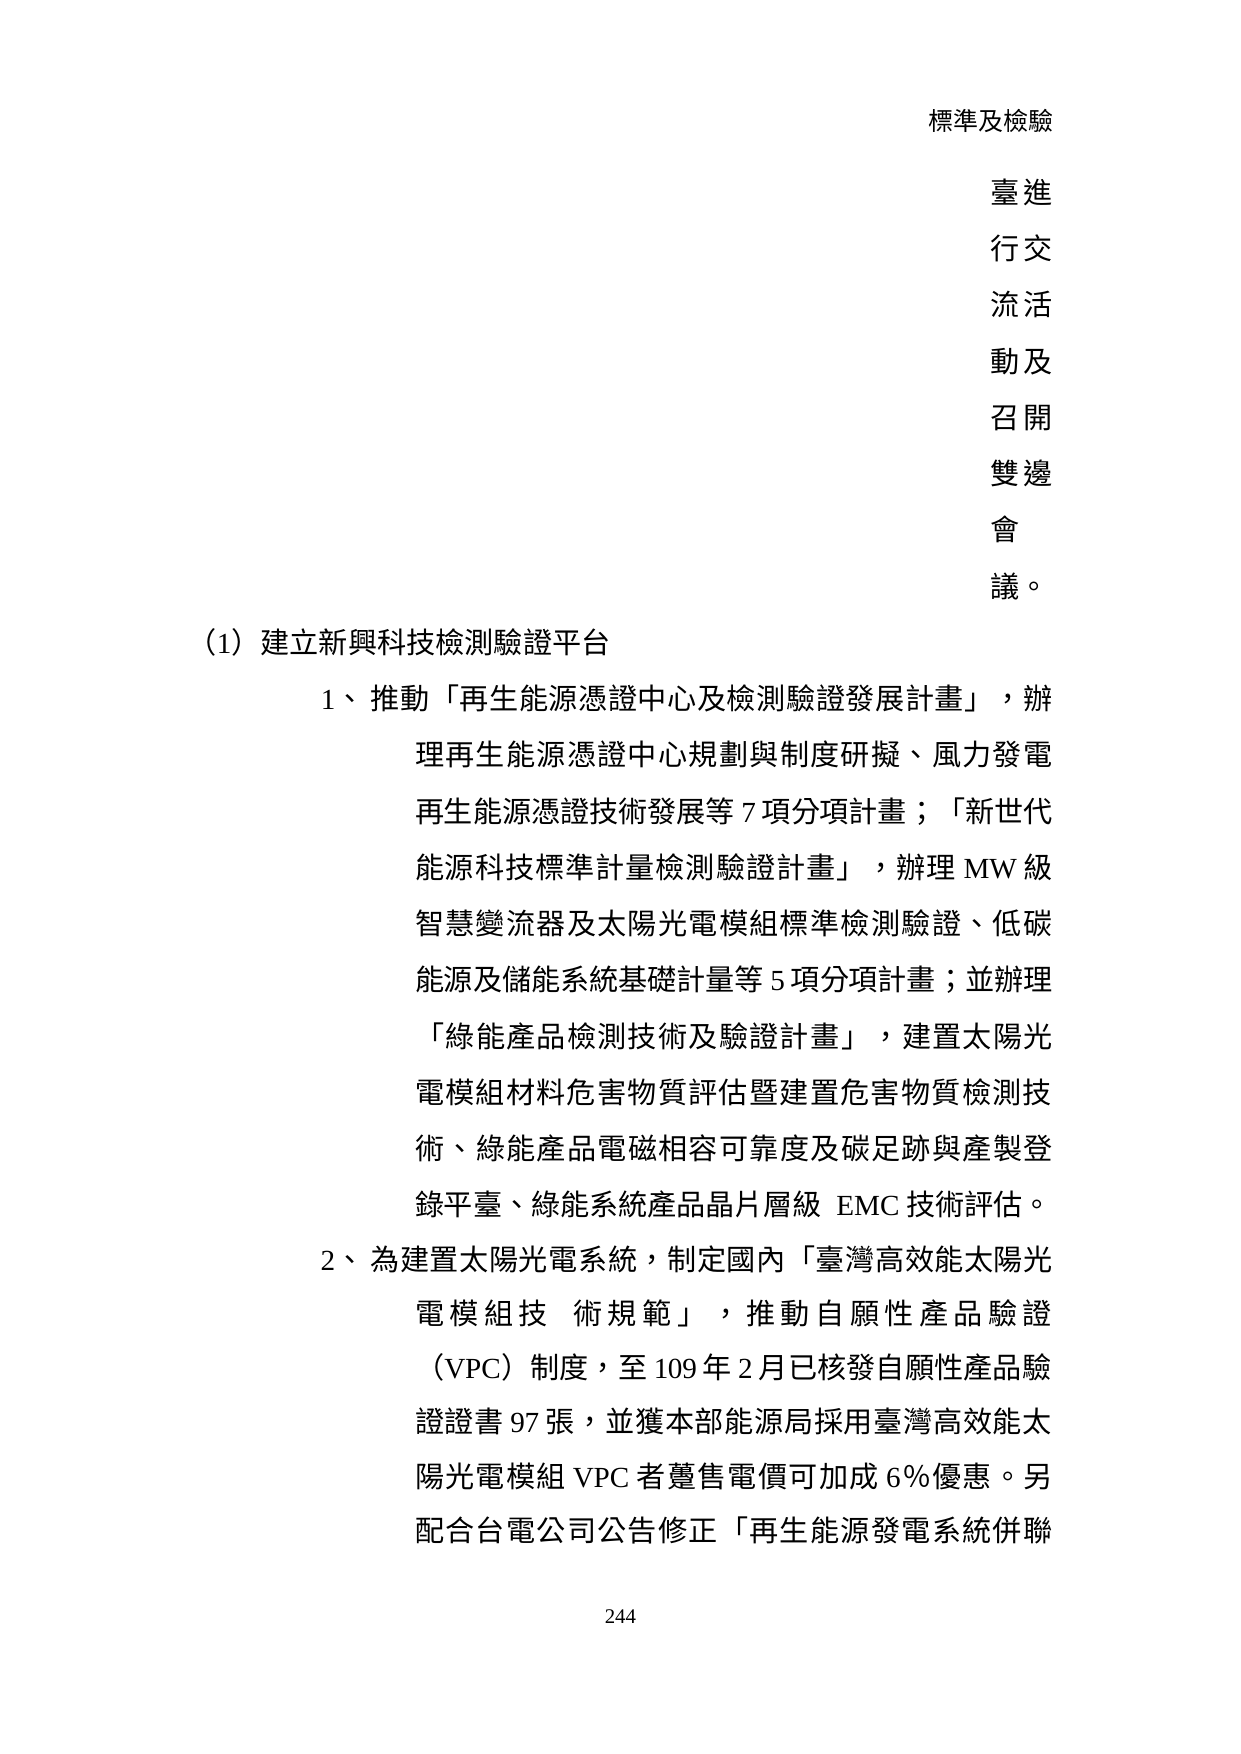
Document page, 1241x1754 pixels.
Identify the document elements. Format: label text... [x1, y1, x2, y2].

list 為建置太陽光電系統，制定國內「臺灣高效能太陽光電模組技 術規範」，推動自願性產品驗證（VPC）制度，至109年2月已核發自願性產品驗證證書97張，並獲本部能源局採用臺灣高效能太陽光電模組VPC者躉售電價可加成6％優惠。另配合台電公司公告修正「再生能源發電系統併聯 [320, 1227, 1053, 1552]
list 推動「再生能源憑證中心及檢測驗證發展計畫」，辦理再生能源憑證中心規劃與制度研擬、風力發電再生能源憑證技術發展等7項分項計畫；「新世代能源科技標準計量檢測驗證計畫」，辦理MW級智慧變流器及太陽光電模組標準檢測驗證、低碳能源及儲能系統基礎計量等5項分項計畫；並辦理「綠能產品檢測技術及驗證計畫」，建置太陽光電模組材料危害物質評估暨建置危害物質檢測技術、綠能產品電磁相容可靠度及碳足跡與產製登錄平臺、綠能系統產品晶片層級 EMC 技術評估。 [321, 664, 1053, 1227]
list 建立新興科技檢測驗證平台 [187, 608, 1053, 664]
list 臺進行交流活動及召開雙邊會議。 [893, 158, 1053, 608]
